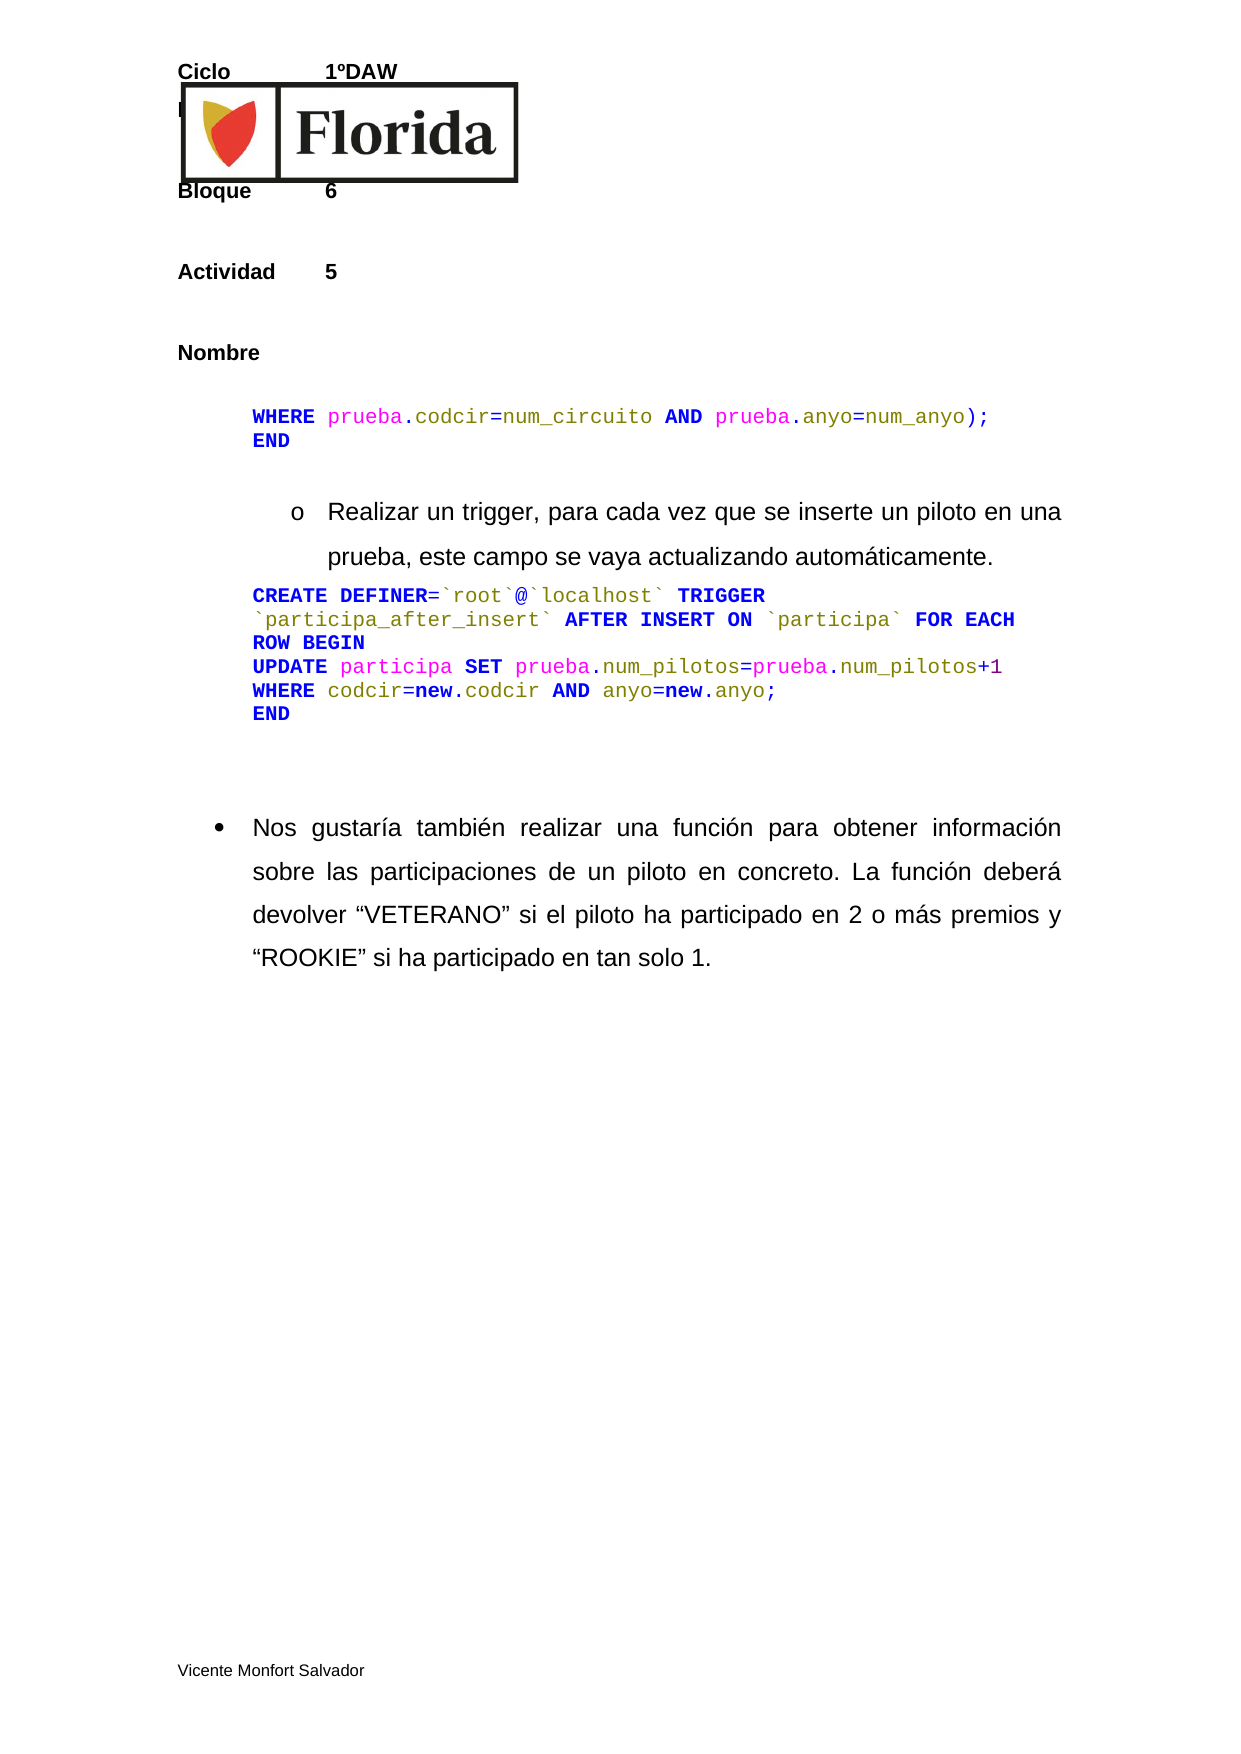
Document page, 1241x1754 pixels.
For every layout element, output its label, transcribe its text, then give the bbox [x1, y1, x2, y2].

picture [180, 82, 519, 183]
list END [252, 430, 1063, 453]
list WHERE prueba.codcir=num_circuito AND prueba.anyo=num_anyo); [252, 406, 1063, 430]
list Realizar un trigger, para cada vez que se inserte un piloto en una prueba, este campo se vaya actualizando automáticamente. [290, 497, 1063, 571]
list END [252, 703, 1063, 727]
list WHERE codcir=new.codcir AND anyo=new.anyo; [252, 680, 1063, 703]
list UPDATE participa SET prueba.num_pilotos=prueba.num_pilotos+1 [252, 656, 1063, 680]
list CREATE DEFINER=`root`@`localhost` TRIGGER `participa_after_insert` AFTER INSERT ON `participa` FOR EACH ROW BEGIN [252, 585, 1063, 656]
list Nos gustaría también realizar una función para obtener información sobre las participaciones de un piloto en concreto. La función deberá devolver “VETERANO” si el piloto ha participado en 2 o más premios y “ROOKIE” si ha participado en tan solo 1. [215, 813, 1063, 971]
